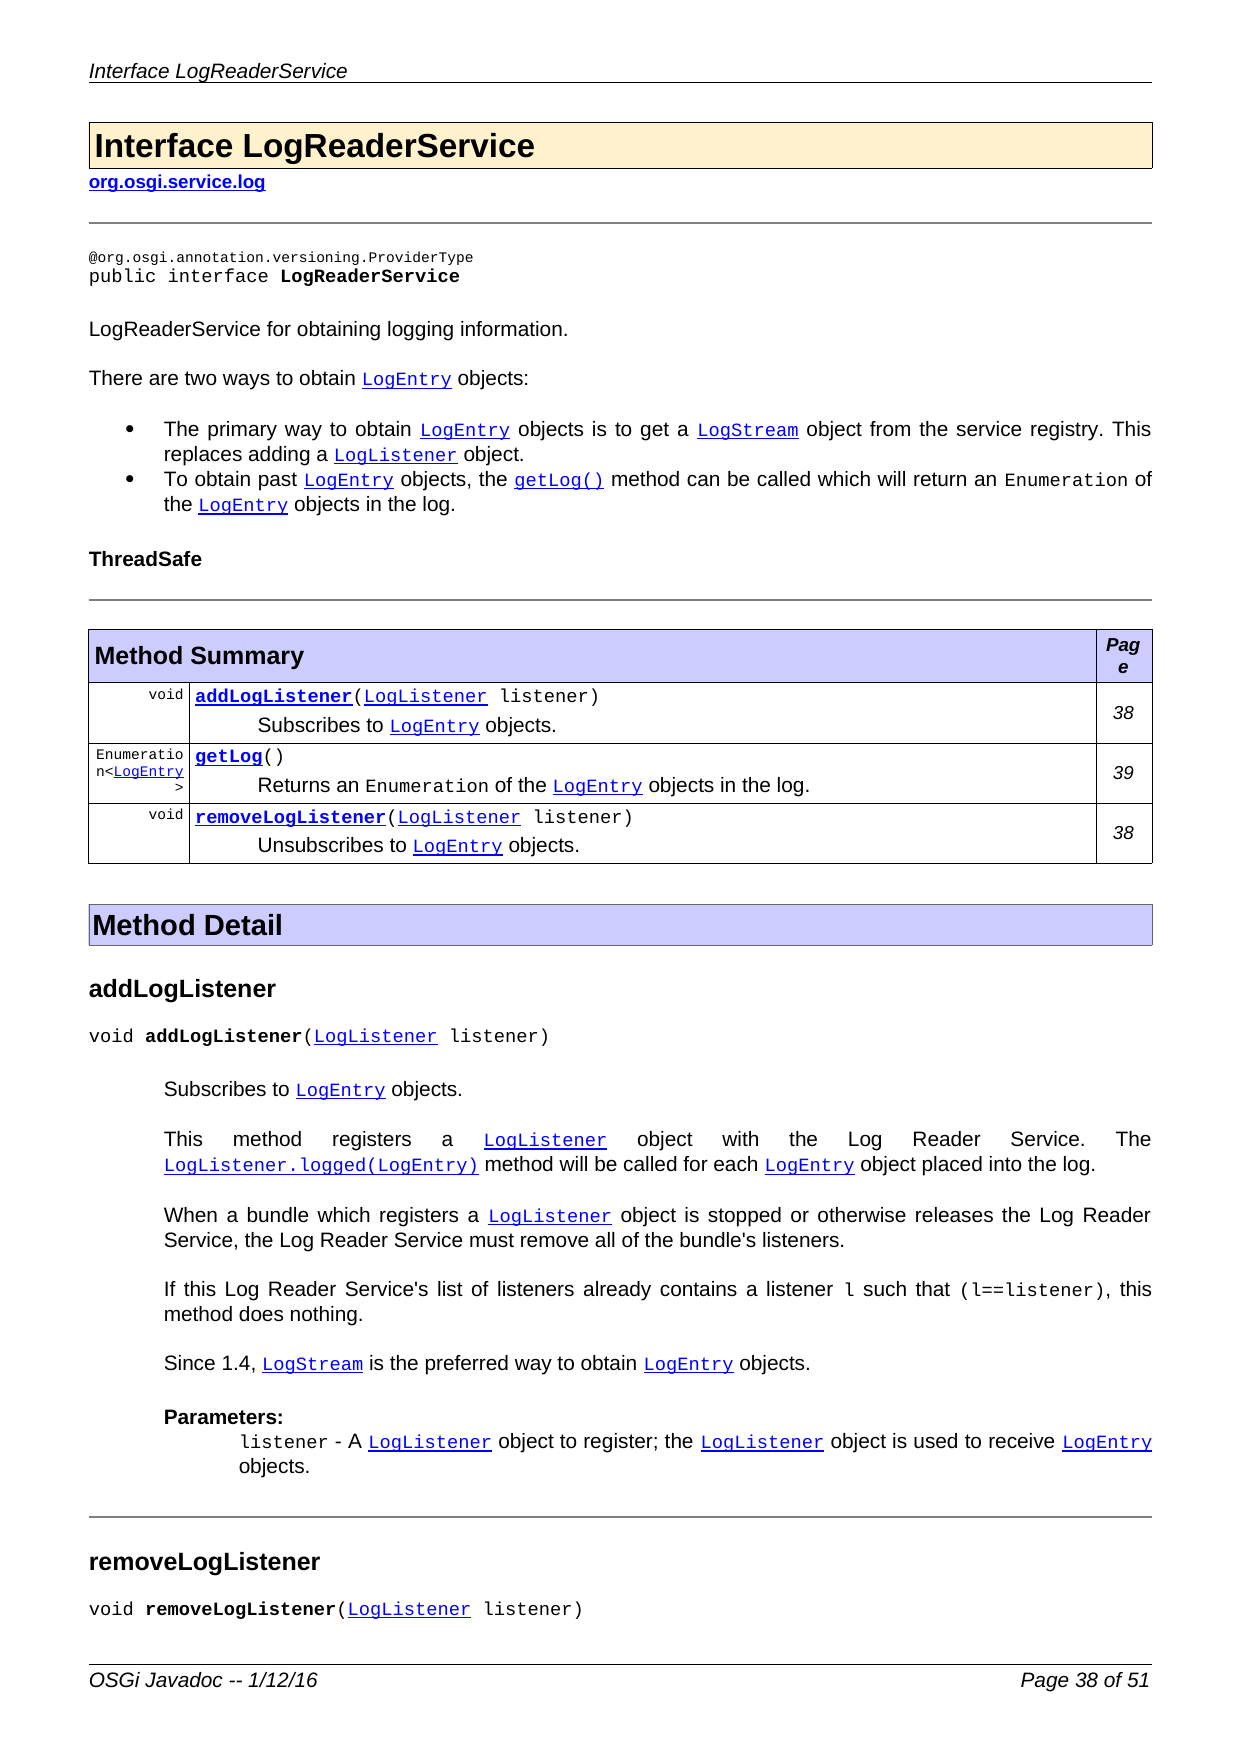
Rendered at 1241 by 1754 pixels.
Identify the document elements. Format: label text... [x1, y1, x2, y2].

text When a bundle which registers a LogListener object is stopped or otherwise releases the Log Reader Service, the Log Reader Service must remove all of the bundle's listeners. [163, 1202, 1152, 1252]
text Parameters: [163, 1405, 1152, 1429]
list To obtain past LogEntry objects, the getLog() method can be called which will return an Enumeration of the LogEntry objects in the log. [126, 467, 1152, 517]
text Since 1.4, LogStream is the preferred way to obtain LogEntry objects. [163, 1351, 1152, 1376]
text @org.osgi.annotation.versioning.ProviderType public interface LogReaderService [88, 250, 1152, 288]
subtitle Interface LogReaderService [90, 123, 1152, 168]
subtitle Method Detail [90, 905, 1152, 945]
text Subscribes to LogEntry objects. [163, 1077, 1152, 1102]
text ThreadSafe [88, 546, 1152, 570]
subtitle addLogListener [88, 973, 1152, 1002]
table_cell 37 [1097, 744, 1152, 803]
subtitle removeLogListener [88, 1547, 1152, 1575]
table_cell removeLogListener(LogListener listener) Unsubscribes to LogEntry objects. [190, 804, 1096, 863]
text void addLogListener(LogListener listener) [88, 1026, 1152, 1048]
table_header Method Summary [89, 630, 1096, 682]
table_cell addLogListener(LogListener listener) Subscribes to LogEntry objects. [190, 683, 1096, 742]
text LogReaderService for obtaining logging information. [88, 317, 1152, 341]
table_header Page [1097, 630, 1152, 682]
text This method registers a LogListener object with the Log Reader Service. The LogListener.logged(LogEntry) method will be called for each LogEntry object placed into the log. [163, 1127, 1152, 1177]
text There are two ways to obtain LogEntry objects: [88, 366, 1152, 391]
table_cell void [89, 683, 189, 742]
table_cell 36 [1097, 804, 1152, 863]
text listener - A LogListener object to register; the LogListener object is used to receive LogEntry objects. [238, 1429, 1152, 1478]
list The primary way to obtain LogEntry objects is to get a LogStream object from the service registry. This replaces adding a LogListener object. [126, 416, 1152, 467]
table_cell 36 [1097, 683, 1152, 742]
table_cell getLog() Returns an Enumeration of the LogEntry objects in the log. [190, 744, 1096, 803]
text void removeLogListener(LogListener listener) [88, 1599, 1152, 1621]
text If this Log Reader Service's list of listeners already contains a listener l such that (l==listener), this method does nothing. [163, 1277, 1152, 1326]
table_cell void [89, 804, 189, 863]
text org.osgi.service.log [88, 171, 1152, 193]
table_cell Enumeration<LogEntry> [89, 744, 189, 803]
